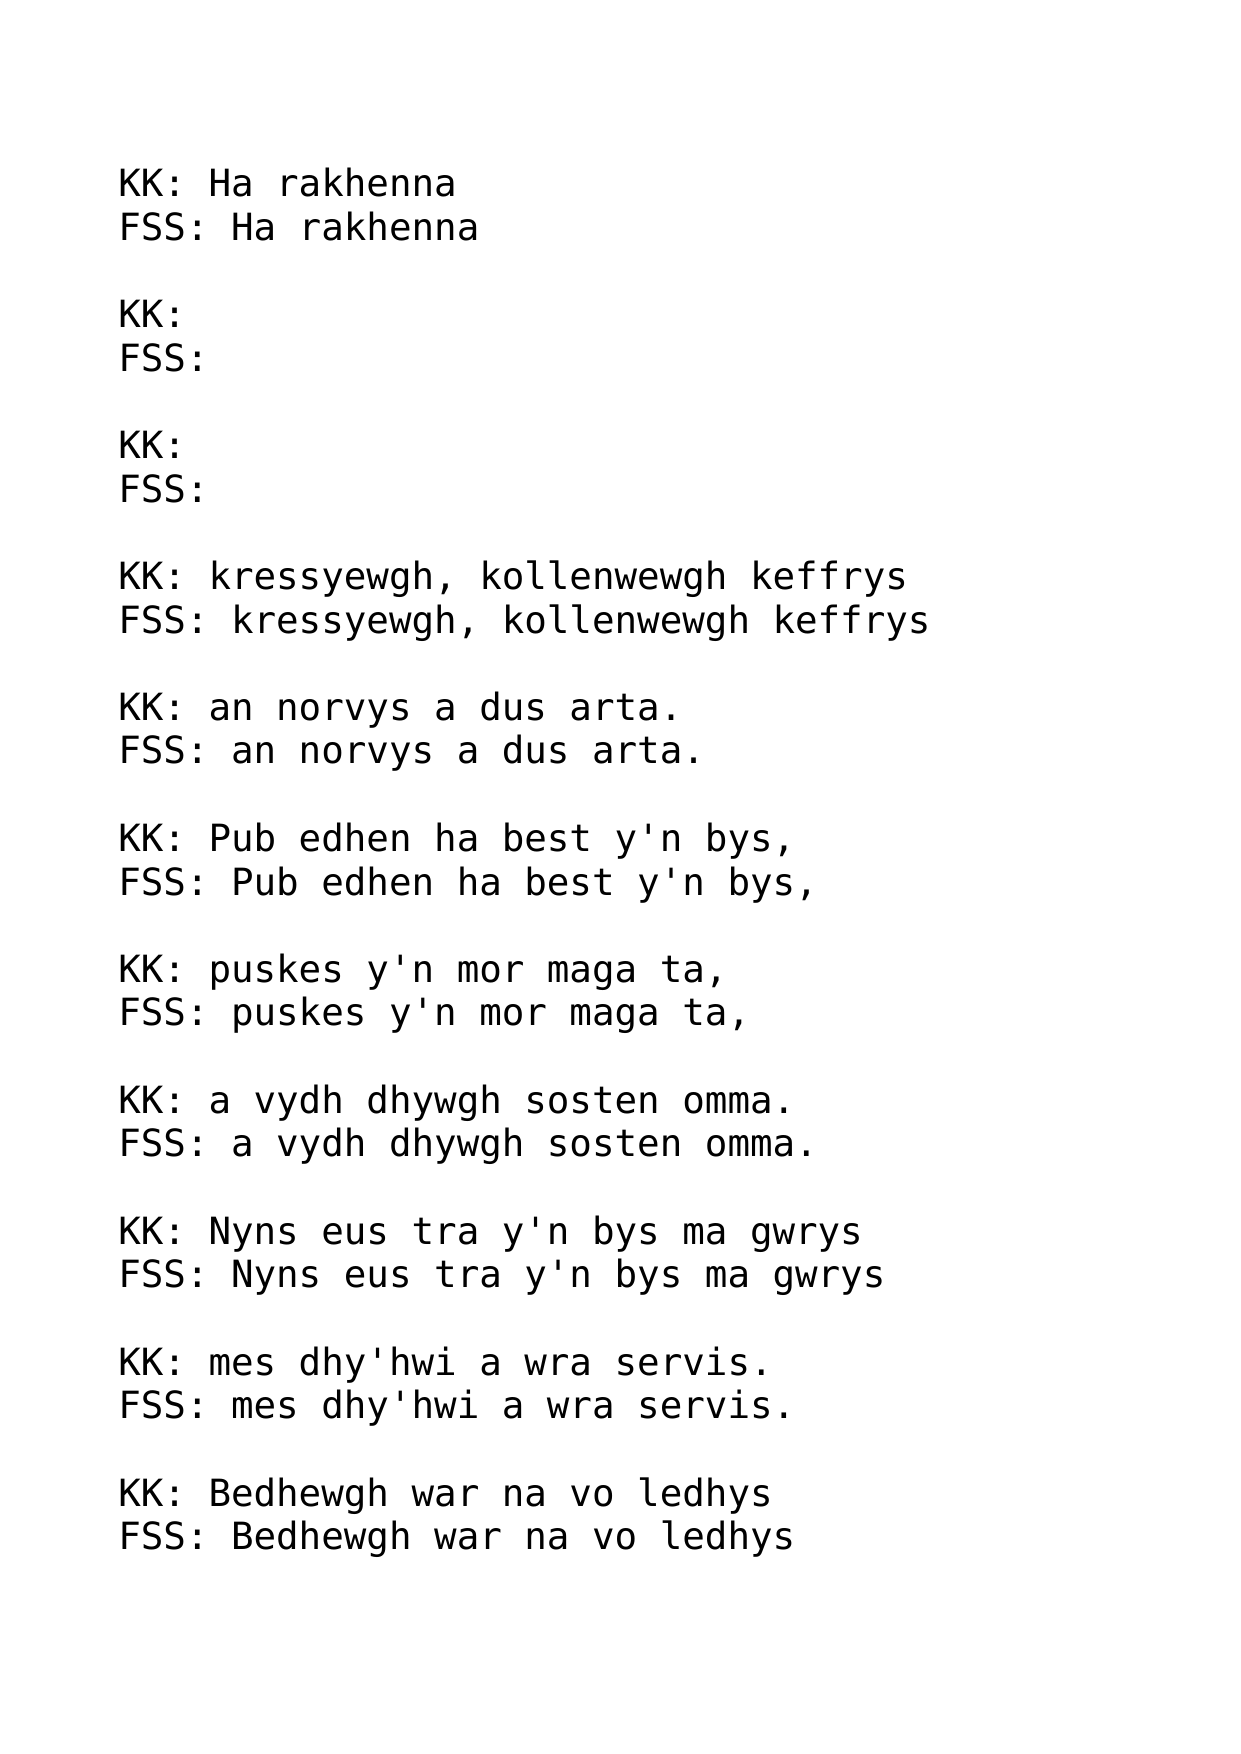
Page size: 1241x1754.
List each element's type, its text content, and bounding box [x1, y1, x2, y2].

text KK: Pub edhen ha best y'n bys, [118, 816, 1122, 860]
text FSS: Nyns eus tra y'n bys ma gwrys [118, 1253, 1122, 1297]
text FSS: [118, 467, 1122, 511]
text KK: mes dhy'hwi a wra servis. [118, 1340, 1122, 1384]
text FSS: Bedhewgh war na vo ledhys [118, 1515, 1122, 1558]
text FSS: kressyewgh, kollenwewgh keffrys [118, 598, 1122, 642]
text KK: [118, 293, 1122, 336]
text FSS: [118, 336, 1122, 380]
text FSS: puskes y'n mor maga ta, [118, 991, 1122, 1035]
text KK: Nyns eus tra y'n bys ma gwrys [118, 1209, 1122, 1253]
text KK: Bedhewgh war na vo ledhys [118, 1471, 1122, 1515]
text FSS: Ha rakhenna [118, 205, 1122, 249]
text KK: an norvys a dus arta. [118, 686, 1122, 729]
text KK: a vydh dhywgh sosten omma. [118, 1078, 1122, 1122]
text KK: Ha rakhenna [118, 162, 1122, 205]
text FSS: Pub edhen ha best y'n bys, [118, 860, 1122, 904]
text KK: puskes y'n mor maga ta, [118, 947, 1122, 991]
text FSS: a vydh dhywgh sosten omma. [118, 1122, 1122, 1166]
text FSS: an norvys a dus arta. [118, 729, 1122, 773]
text KK: [118, 424, 1122, 467]
text KK: kressyewgh, kollenwewgh keffrys [118, 554, 1122, 598]
text FSS: mes dhy'hwi a wra servis. [118, 1384, 1122, 1427]
